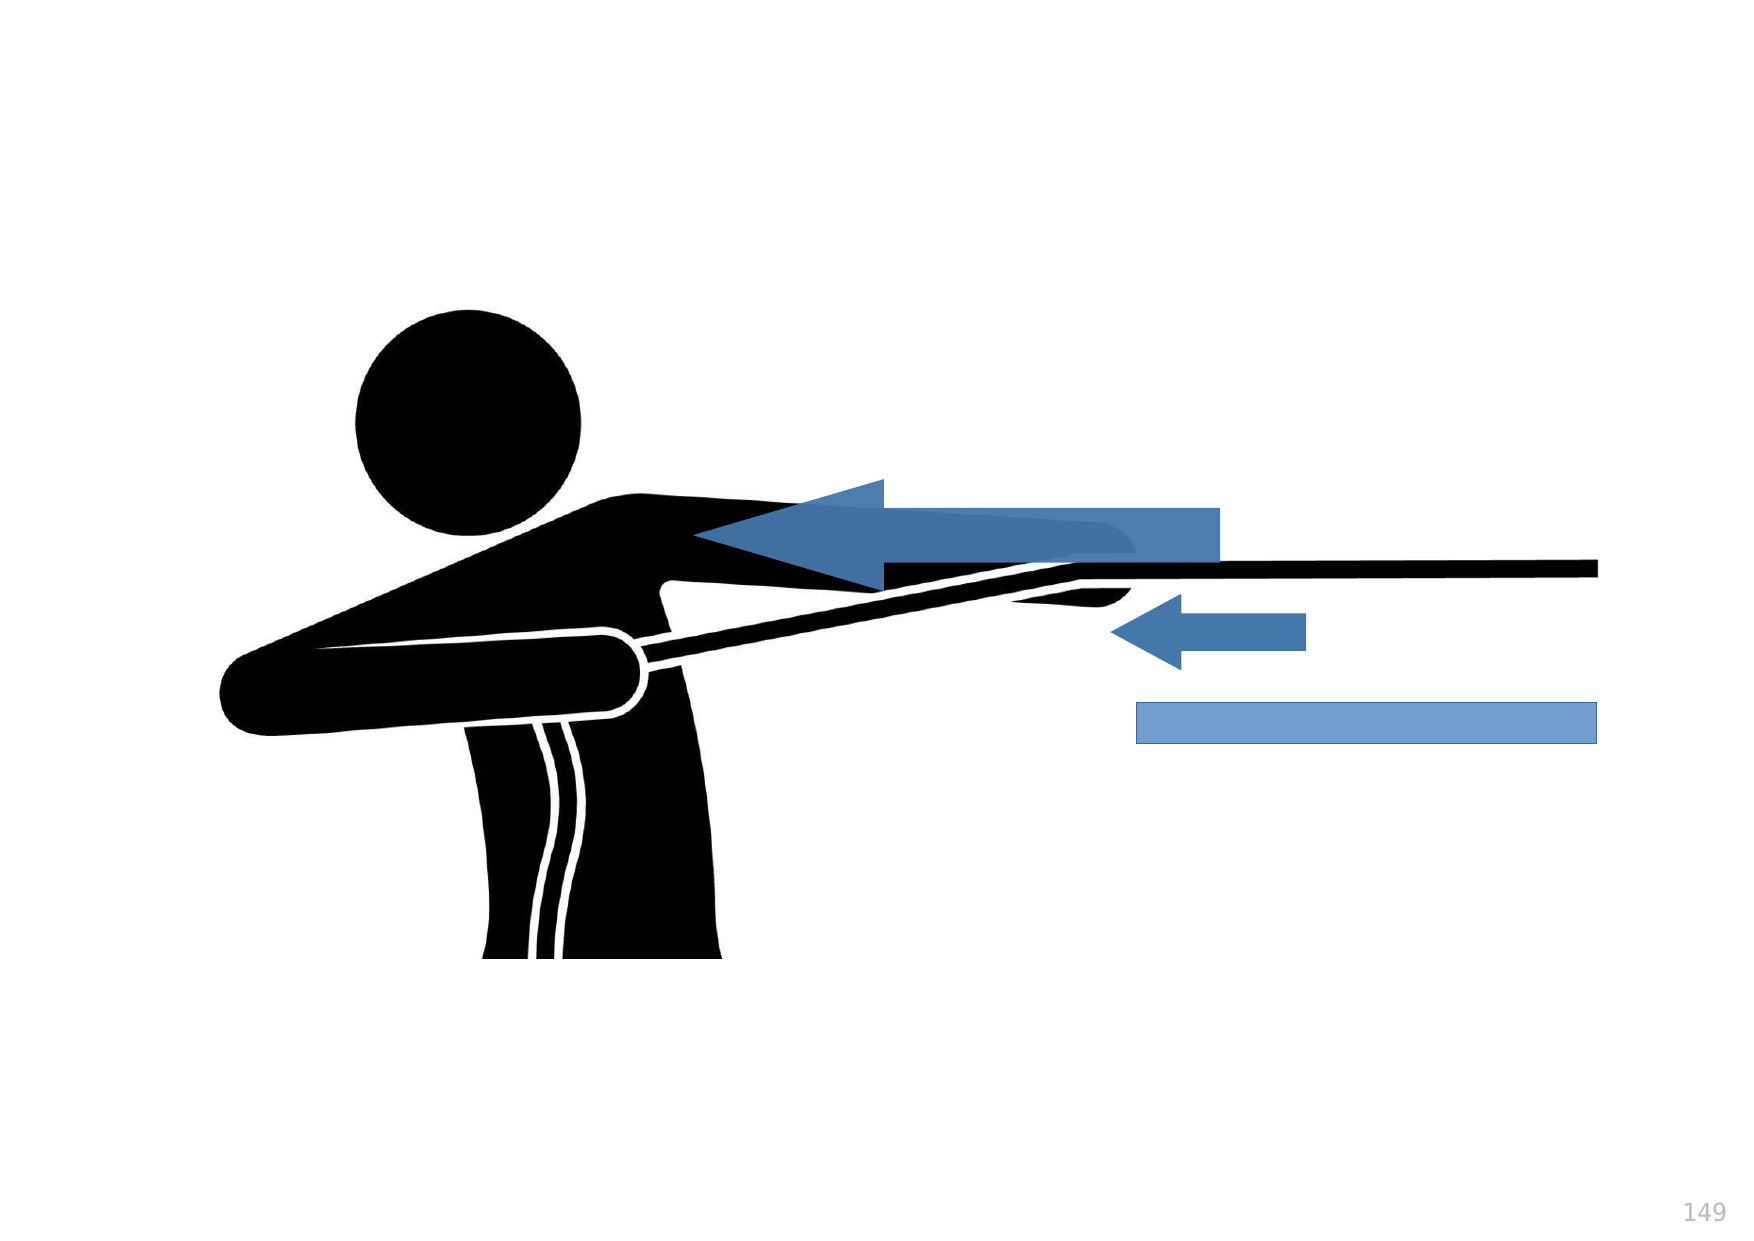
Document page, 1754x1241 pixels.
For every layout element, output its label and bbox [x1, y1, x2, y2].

picture [207, 299, 1606, 960]
text_box [1136, 702, 1597, 744]
text_box [692, 479, 1221, 592]
text_box [1110, 593, 1307, 671]
